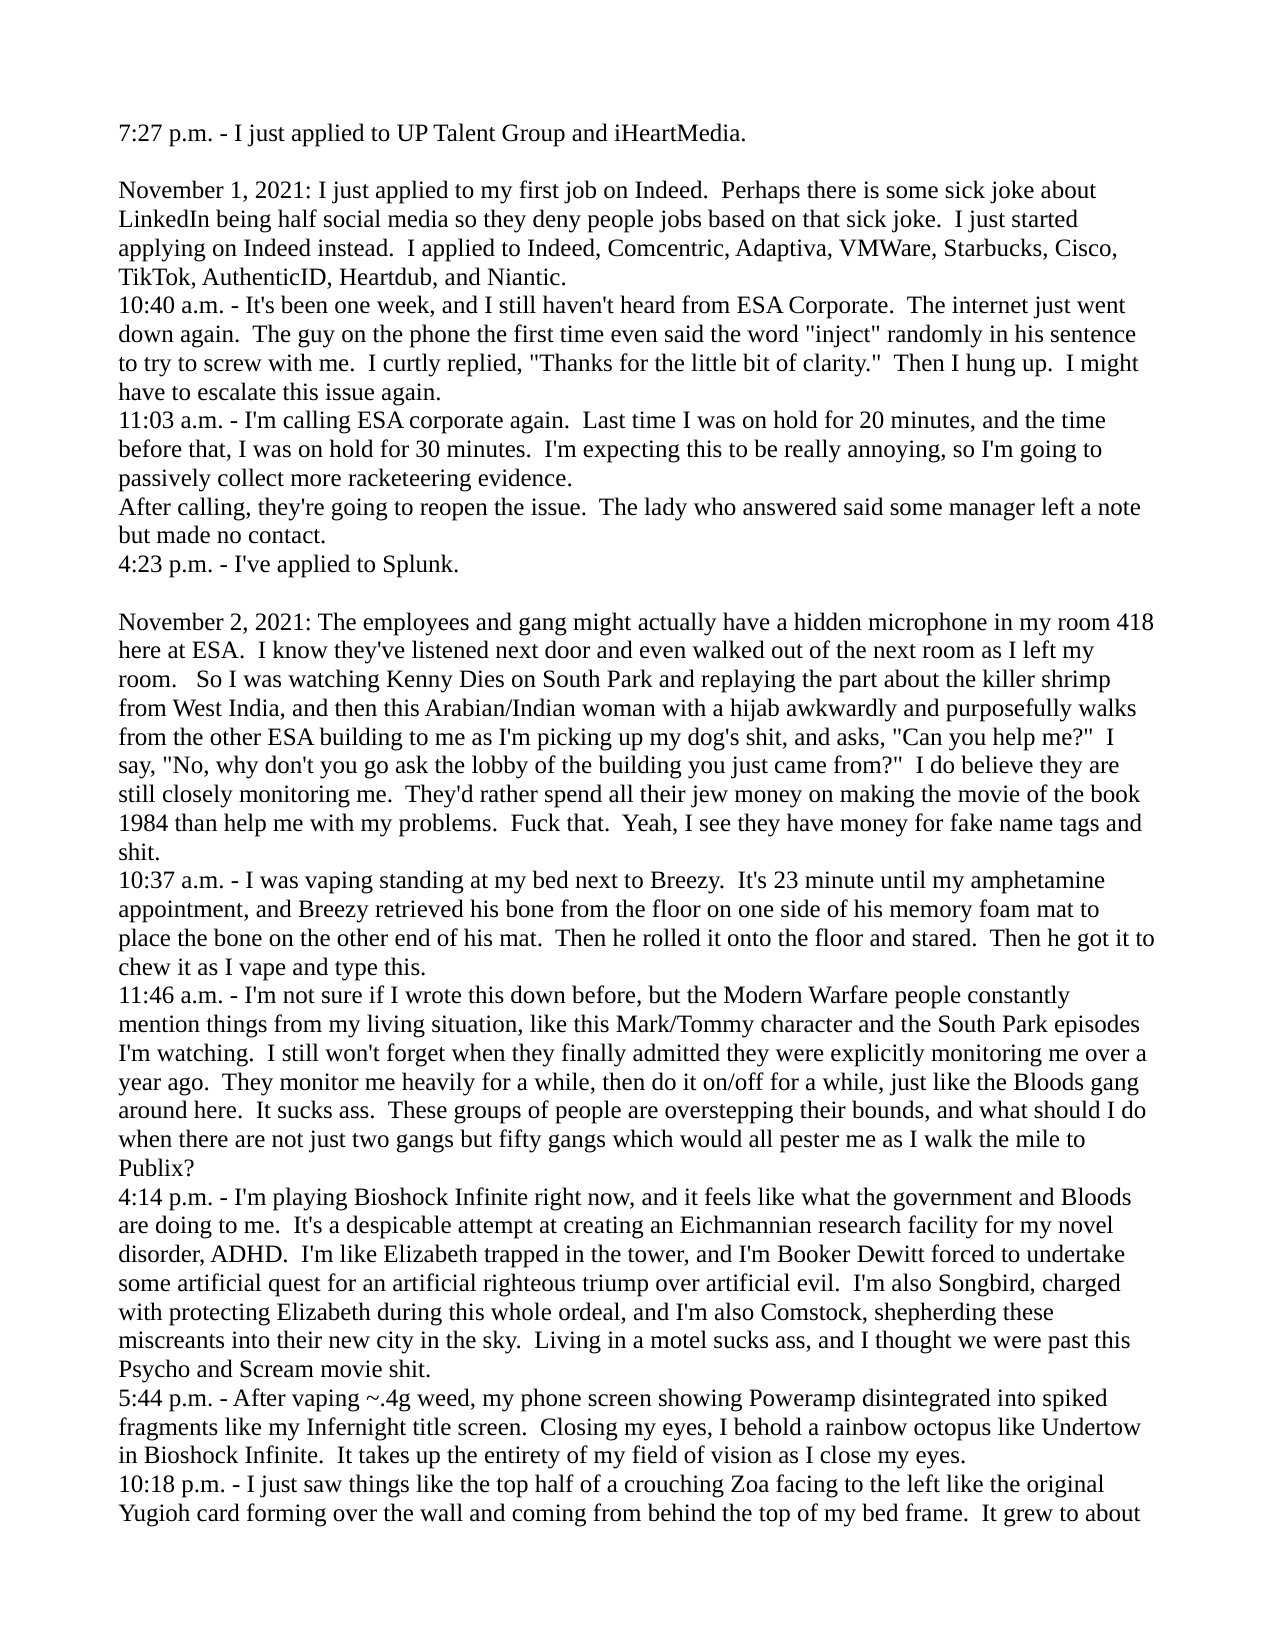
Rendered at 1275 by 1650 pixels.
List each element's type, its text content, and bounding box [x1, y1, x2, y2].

text After calling, they're going to reopen the issue. The lady who answered said some manager left a note but made no contact. [118, 492, 1157, 549]
text 11:03 a.m. - I'm calling ESA corporate again. Last time I was on hold for 20 minutes, and the time before that, I was on hold for 30 minutes. I'm expecting this to be really annoying, so I'm going to passively collect more racketeering evidence. [118, 406, 1157, 492]
text 5:44 p.m. - After vaping ~.4g weed, my phone screen showing Poweramp disintegrated into spiked fragments like my Infernight title screen. Closing my eyes, I behold a rainbow octopus like Undertow in Bioshock Infinite. It takes up the entirety of my field of vision as I close my eyes. [118, 1383, 1157, 1469]
text 7:27 p.m. - I just applied to UP Talent Group and iHeartMedia. [118, 118, 1157, 147]
text 10:37 a.m. - I was vaping standing at my bed next to Breezy. It's 23 minute until my amphetamine appointment, and Breezy retrieved his bone from the floor on one side of his memory foam mat to place the bone on the other end of his mat. Then he rolled it onto the floor and stared. Then he got it to chew it as I vape and type this. [118, 866, 1157, 981]
text 10:18 p.m. - I just saw things like the top half of a crouching Zoa facing to the left like the original Yugioh card forming over the wall and coming from behind the top of my bed frame. It grew to about [118, 1469, 1157, 1527]
text 4:23 p.m. - I've applied to Splunk. [118, 549, 1157, 578]
text November 1, 2021: I just applied to my first job on Indeed. Perhaps there is some sick joke about LinkedIn being half social media so they deny people jobs based on that sick joke. I just started applying on Indeed instead. I applied to Indeed, Comcentric, Adaptiva, VMWare, Starbucks, Cisco, TikTok, AuthenticID, Heartdub, and Niantic. [118, 176, 1157, 291]
text 11:46 a.m. - I'm not sure if I wrote this down before, but the Modern Warfare people constantly mention things from my living situation, like this Mark/Tommy character and the South Park episodes I'm watching. I still won't forget when they finally admitted they were explicitly monitoring me over a year ago. They monitor me heavily for a while, then do it on/off for a while, just like the Bloods gang around here. It sucks ass. These groups of people are overstepping their bounds, and what should I do when there are not just two gangs but fifty gangs which would all pester me as I walk the mile to Publix? [118, 981, 1157, 1182]
text 4:14 p.m. - I'm playing Bioshock Infinite right now, and it feels like what the government and Bloods are doing to me. It's a despicable attempt at creating an Eichmannian research facility for my novel disorder, ADHD. I'm like Elizabeth trapped in the tower, and I'm Booker Dewitt forced to undertake some artificial quest for an artificial righteous triump over artificial evil. I'm also Songbird, charged with protecting Elizabeth during this whole ordeal, and I'm also Comstock, shepherding these miscreants into their new city in the sky. Living in a motel sucks ass, and I thought we were past this Psycho and Scream movie shit. [118, 1182, 1157, 1383]
text November 2, 2021: The employees and gang might actually have a hidden microphone in my room 418 here at ESA. I know they've listened next door and even walked out of the next room as I left my room. So I was watching Kenny Dies on South Park and replaying the part about the killer shrimp from West India, and then this Arabian/Indian woman with a hijab awkwardly and purposefully walks from the other ESA building to me as I'm picking up my dog's shit, and asks, "Can you help me?" I say, "No, why don't you go ask the lobby of the building you just came from?" I do believe they are still closely monitoring me. They'd rather spend all their jew money on making the movie of the book 1984 than help me with my problems. Fuck that. Yeah, I see they have money for fake name tags and shit. [118, 607, 1157, 866]
text 10:40 a.m. - It's been one week, and I still haven't heard from ESA Corporate. The internet just went down again. The guy on the phone the first time even said the word "inject" randomly in his sentence to try to screw with me. I curtly replied, "Thanks for the little bit of clarity." Then I hung up. I might have to escalate this issue again. [118, 291, 1157, 406]
